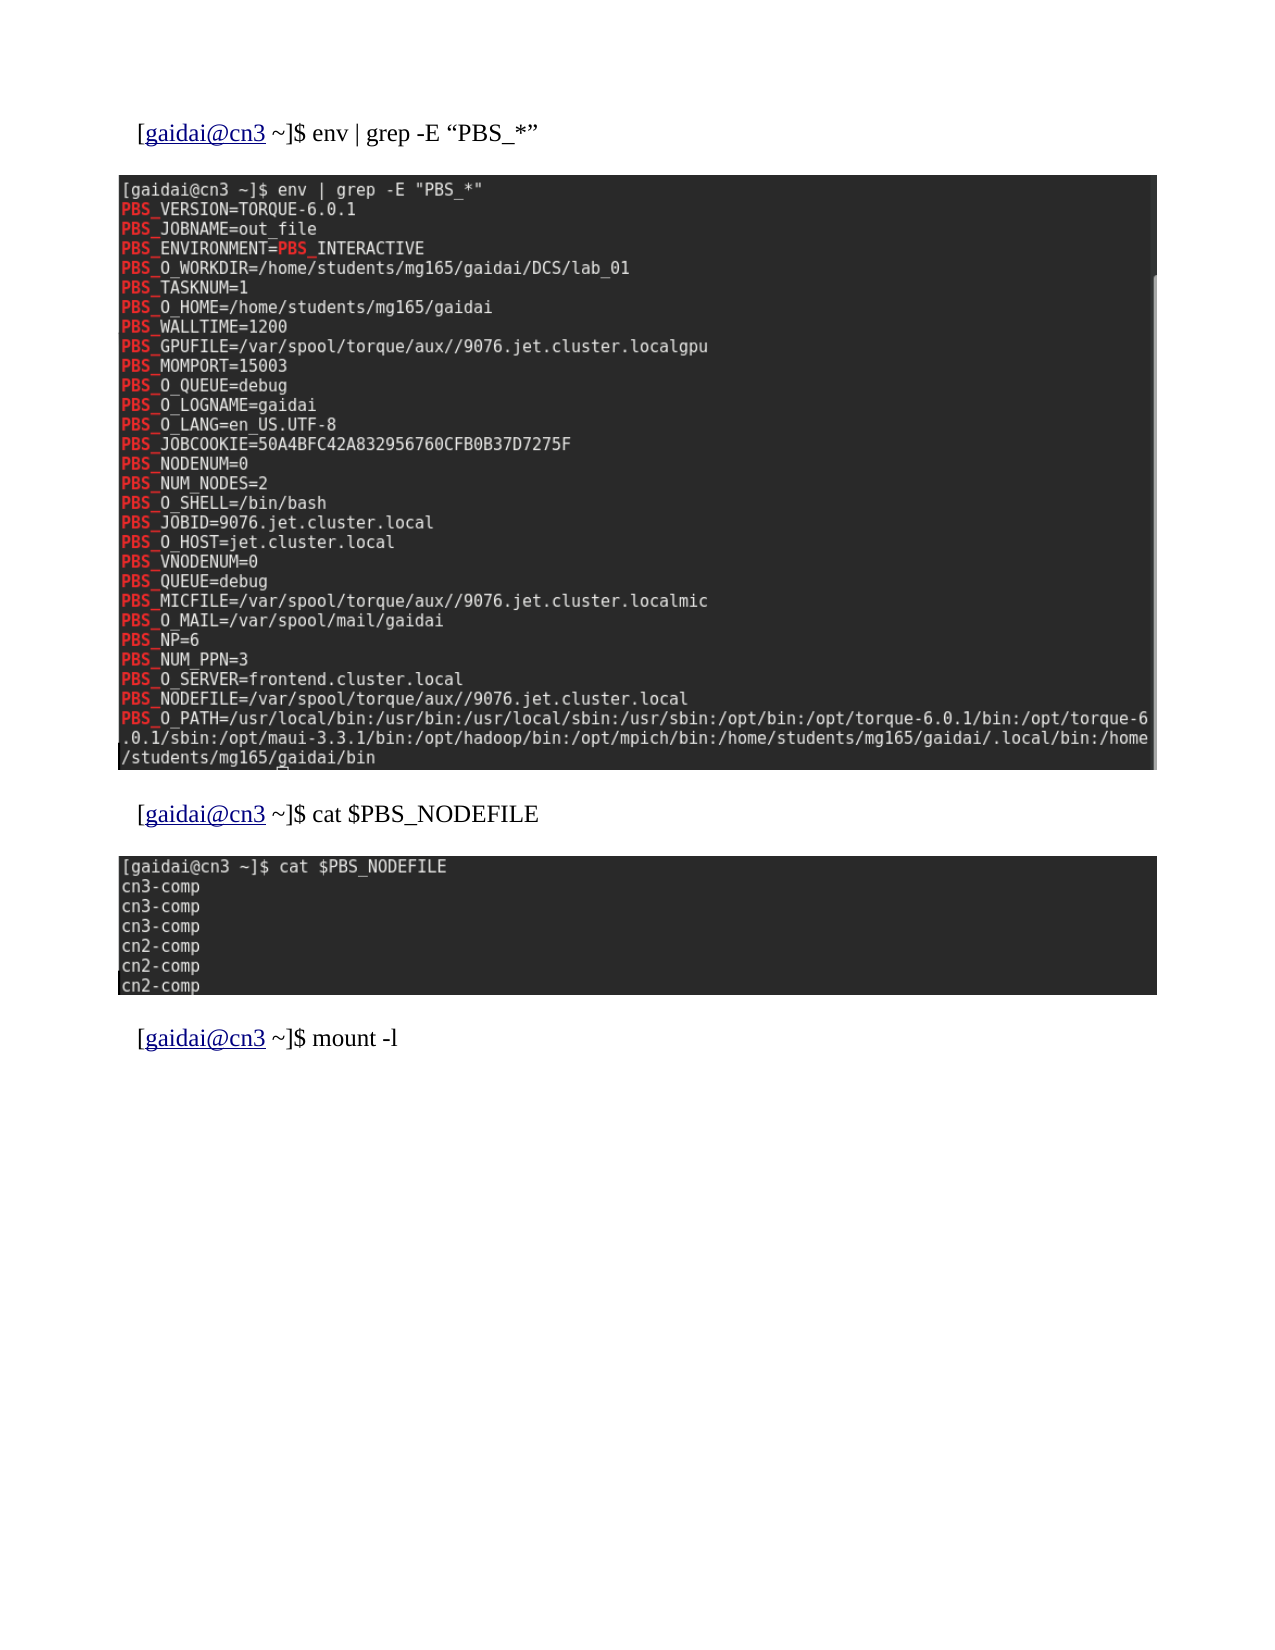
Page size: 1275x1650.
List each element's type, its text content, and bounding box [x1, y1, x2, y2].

text [gaidai@cn3 ~]$ env | grep -E “PBS_*” [118, 118, 1157, 147]
picture [118, 856, 1157, 995]
text [gaidai@cn3 ~]$ cat $PBS_NODEFILE [118, 799, 1157, 827]
text [gaidai@cn3 ~]$ mount -l [118, 1023, 1157, 1052]
picture [118, 175, 1157, 770]
